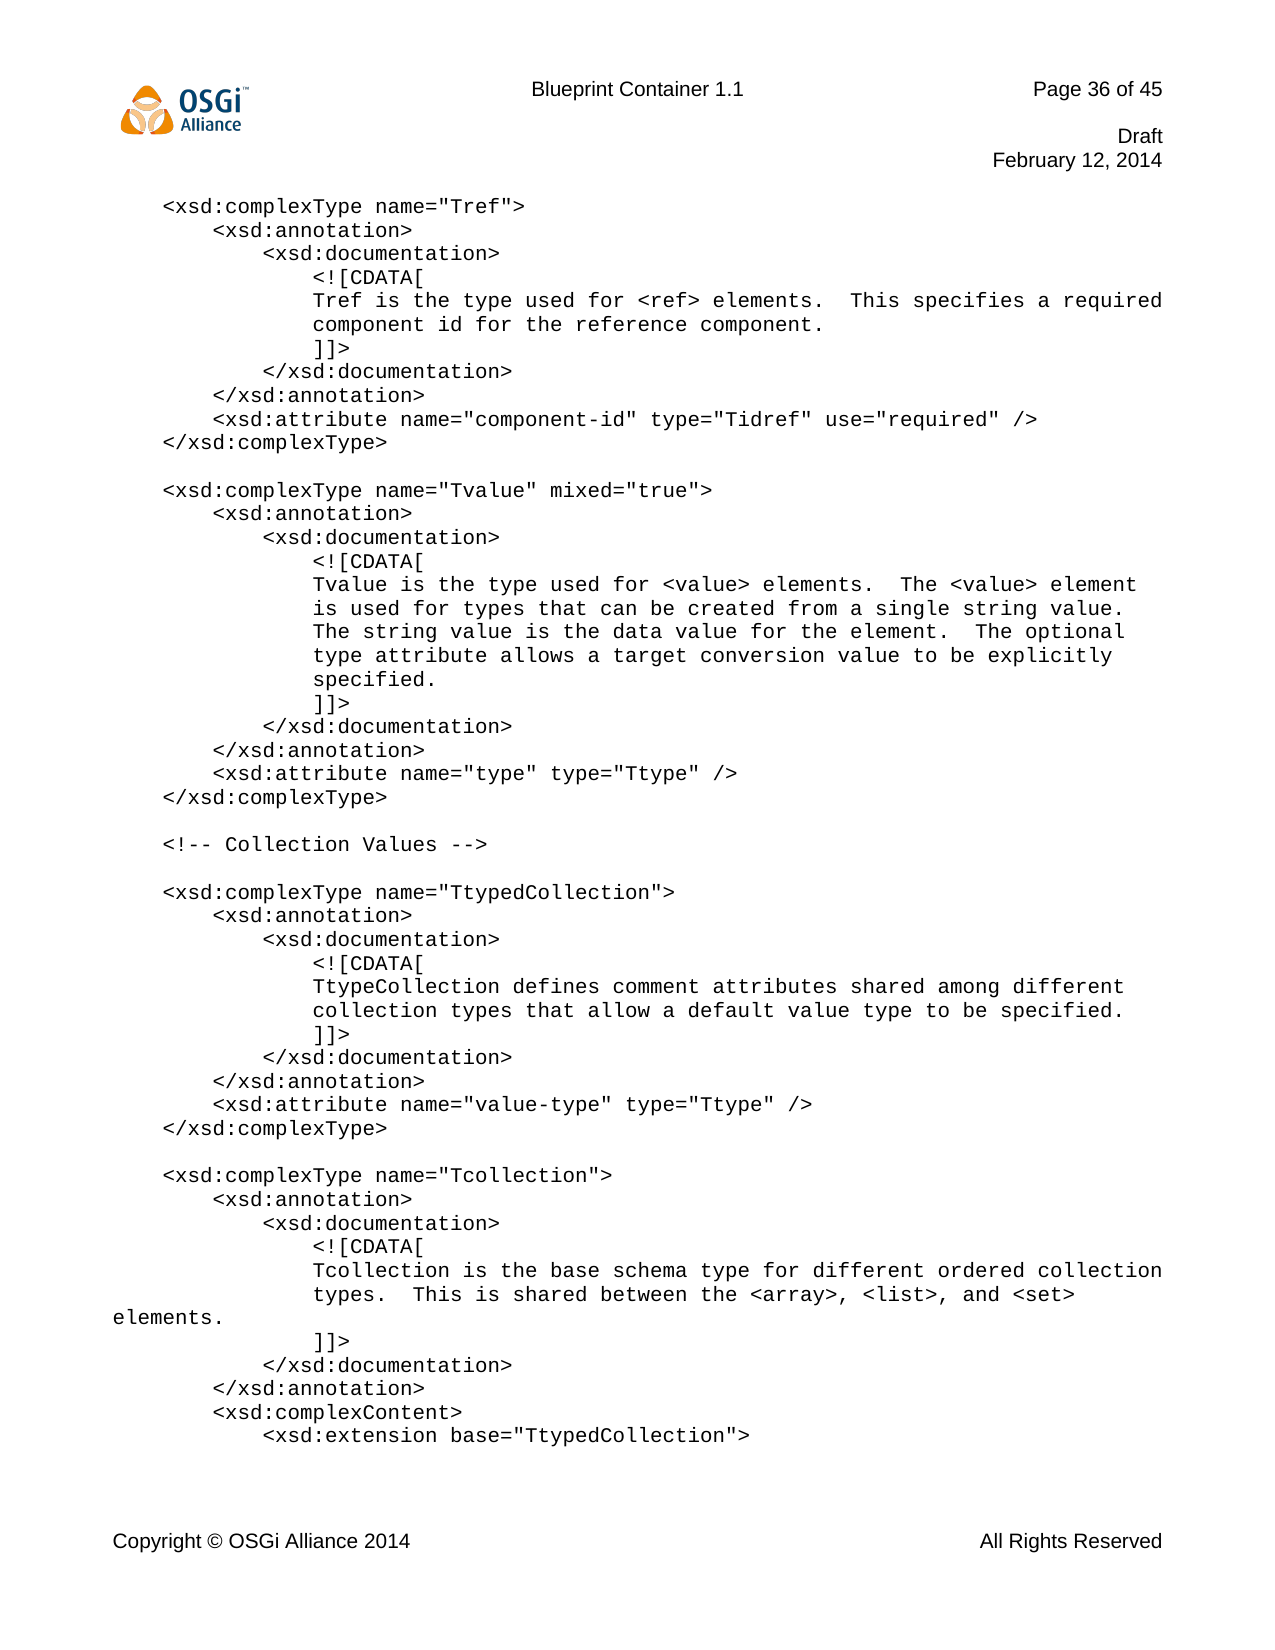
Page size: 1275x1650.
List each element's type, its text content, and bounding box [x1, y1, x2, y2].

text <xsd:complexType name="Tref"> <xsd:annotation> <xsd:documentation> <![CDATA[ Tref is the type used for <ref> elements. This specifies a required component id for the reference component. ]]> </xsd:documentation> </xsd:annotation> <xsd:attribute name="component-id" type="Tidref" use="required" /> </xsd:complexType> <xsd:complexType name="Tvalue" mixed="true"> <xsd:annotation> <xsd:documentation> <![CDATA[ Tvalue is the type used for <value> elements. The <value> element is used for types that can be created from a single string value. The string value is the data value for the element. The optional type attribute allows a target conversion value to be explicitly specified. ]]> </xsd:documentation> </xsd:annotation> <xsd:attribute name="type" type="Ttype" /> </xsd:complexType> <!-- Collection Values --> <xsd:complexType name="TtypedCollection"> <xsd:annotation> <xsd:documentation> <![CDATA[ TtypeCollection defines comment attributes shared among different collection types that allow a default value type to be specified. ]]> </xsd:documentation> </xsd:annotation> <xsd:attribute name="value-type" type="Ttype" /> </xsd:complexType> <xsd:complexType name="Tcollection"> <xsd:annotation> <xsd:documentation> <![CDATA[ Tcollection is the base schema type for different ordered collection types. This is shared between the <array>, <list>, and <set> elements. ]]> </xsd:documentation> </xsd:annotation> <xsd:complexContent> <xsd:extension base="TtypedCollection"> [112, 172, 1162, 1449]
picture [113, 78, 257, 142]
